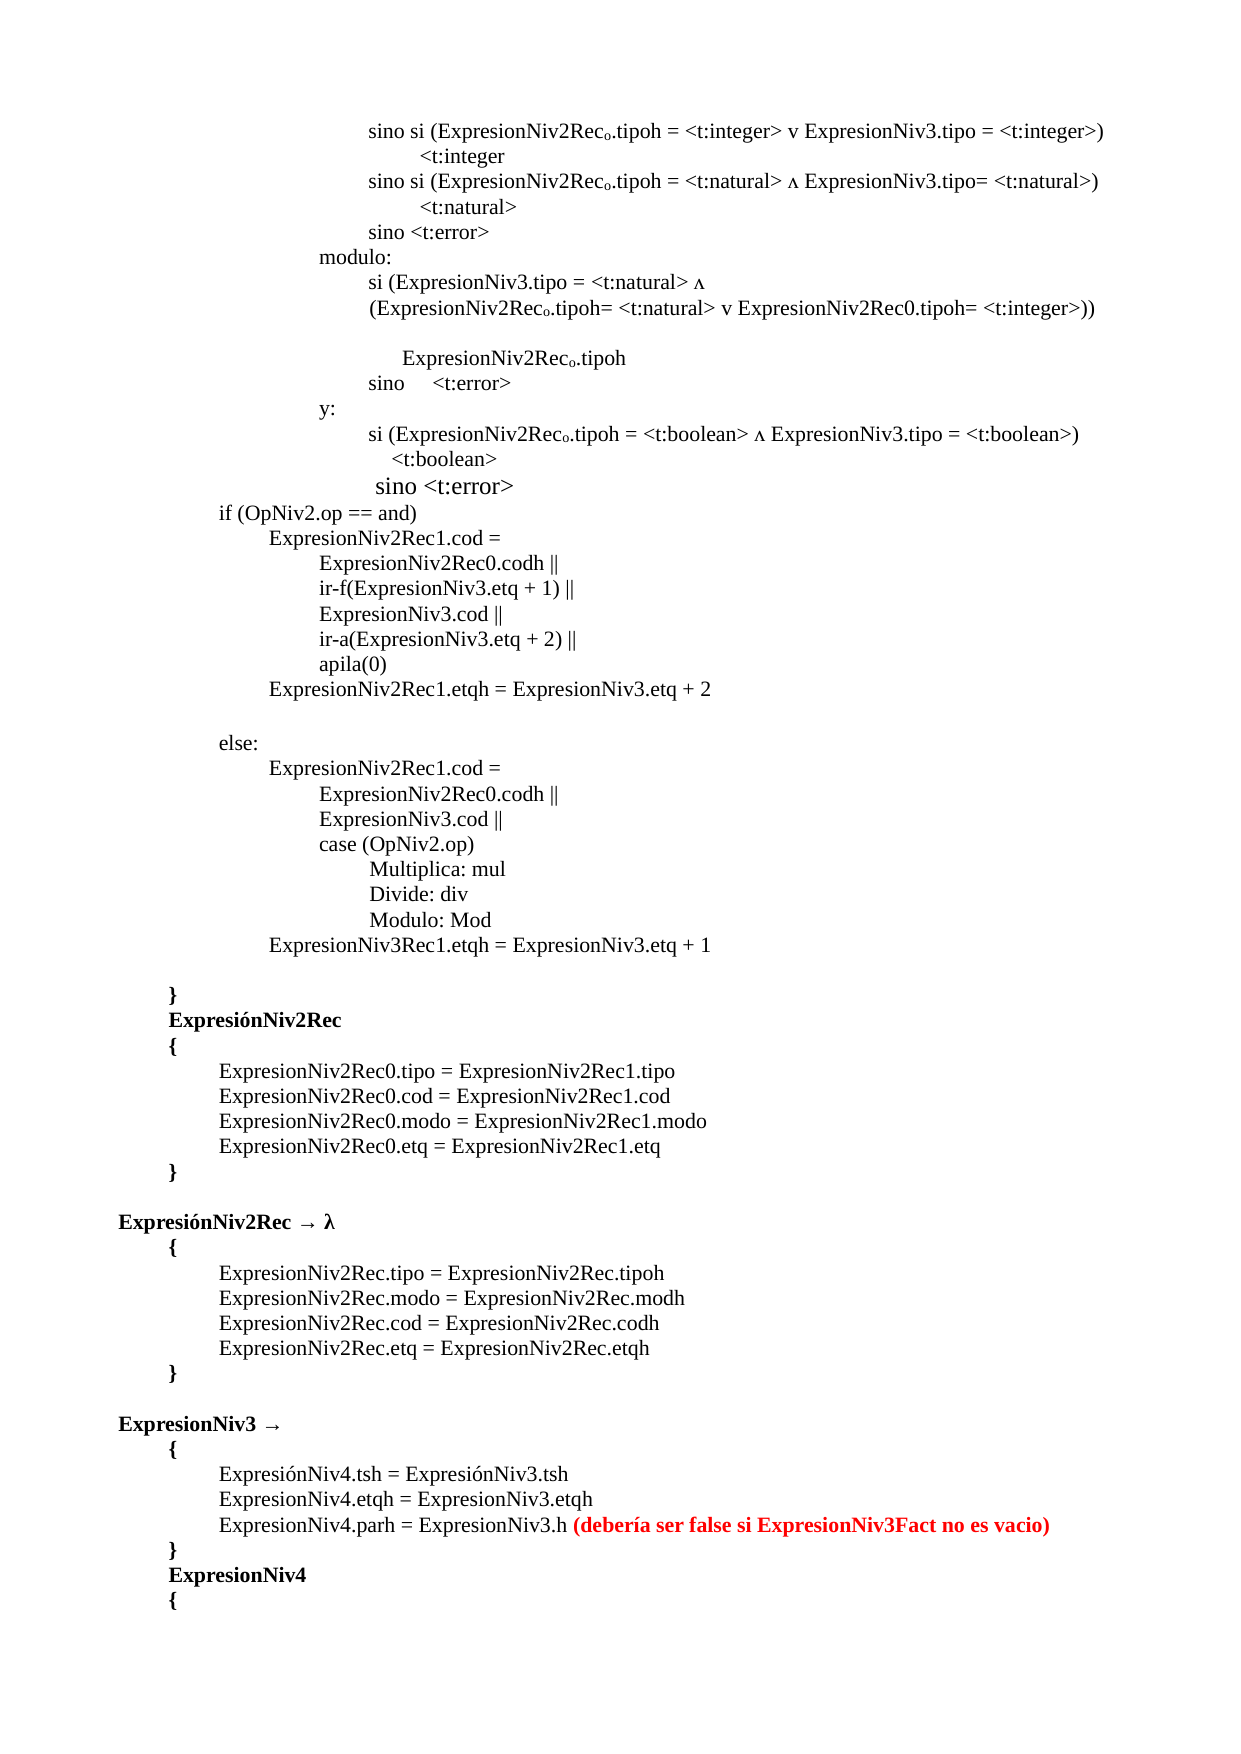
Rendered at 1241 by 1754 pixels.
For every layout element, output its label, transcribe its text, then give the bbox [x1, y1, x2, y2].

text ExpresionNiv2Rec.modo = ExpresionNiv2Rec.modh [168, 1285, 1122, 1310]
text { [168, 1436, 1122, 1461]
text ExpresionNiv2Rec0.cod = ExpresionNiv2Rec1.cod [168, 1083, 1122, 1108]
text ExpresionNiv3.cod || [168, 806, 1122, 831]
text sino <t:error> [168, 471, 1122, 500]
text ExpresionNiv2Rec.cod = ExpresionNiv2Rec.codh [168, 1310, 1122, 1335]
text ir-f(ExpresionNiv3.etq + 1) || [168, 575, 1122, 601]
text ExpresionNiv2Rec0.modo = ExpresionNiv2Rec1.modo [168, 1108, 1122, 1133]
text sino <t:error> [168, 219, 1122, 244]
text modulo: [168, 244, 1122, 269]
text ExpresionNiv4.etqh = ExpresionNiv3.etqh [168, 1486, 1122, 1512]
text ir-a(ExpresionNiv3.etq + 2) || [168, 626, 1122, 651]
text } [168, 1159, 1122, 1184]
text ExpresionNiv2Rec1.cod = [168, 755, 1122, 781]
text ExpresionNiv2Rec1.etqh = ExpresionNiv3.etq + 2 [168, 676, 1122, 701]
text ExpresionNiv2Reco.tipoh [168, 345, 1122, 370]
text ExpresionNiv2Rec0.etq = ExpresionNiv2Rec1.etq [168, 1133, 1122, 1159]
text Modulo: Mod [168, 907, 1122, 932]
text sino si (ExpresionNiv2Reco.tipoh = <t:integer> v ExpresionNiv3.tipo = <t:integer>) [168, 118, 1122, 143]
text ExpresionNiv3.cod || [168, 601, 1122, 626]
text ExpresiónNiv4.tsh = ExpresiónNiv3.tsh [168, 1461, 1122, 1486]
text ExpresionNiv3 → [118, 1411, 1122, 1436]
text } [168, 1360, 1122, 1386]
text else: [168, 730, 1122, 755]
text si (ExpresionNiv3.tipo = <t:natural> ᴧ [168, 269, 1122, 294]
text Multiplica: mul [168, 856, 1122, 881]
text <t:integer [168, 143, 1122, 168]
text ExpresionNiv4 [168, 1562, 1122, 1587]
text Divide: div [168, 881, 1122, 907]
text ExpresionNiv2Rec0.codh || [168, 781, 1122, 806]
text ExpresionNiv2Rec.etq = ExpresionNiv2Rec.etqh [168, 1335, 1122, 1360]
text ExpresionNiv3Rec1.etqh = ExpresionNiv3.etq + 1 [168, 932, 1122, 957]
text ExpresionNiv2Rec0.tipo = ExpresionNiv2Rec1.tipo [168, 1058, 1122, 1083]
text } [168, 1537, 1122, 1562]
text { [168, 1033, 1122, 1058]
text ExpresiónNiv2Rec → λ [118, 1209, 1122, 1234]
text ExpresiónNiv2Rec [168, 1007, 1122, 1033]
text ExpresionNiv2Rec0.codh || [168, 550, 1122, 575]
text case (OpNiv2.op) [168, 831, 1122, 856]
text ExpresionNiv2Rec.tipo = ExpresionNiv2Rec.tipoh [168, 1259, 1122, 1285]
text (ExpresionNiv2Reco.tipoh= <t:natural> v ExpresionNiv2Rec0.tipoh= <t:integer>)) [168, 294, 1122, 345]
text <t:boolean> [168, 446, 1122, 471]
text ExpresionNiv2Rec1.cod = [168, 525, 1122, 550]
text if (OpNiv2.op == and) [168, 500, 1122, 525]
text y: [168, 395, 1122, 421]
text ExpresionNiv4.parh = ExpresionNiv3.h (debería ser false si ExpresionNiv3Fact no es vacio) [168, 1512, 1122, 1537]
text apila(0) [168, 651, 1122, 676]
text } [168, 982, 1122, 1007]
text sino si (ExpresionNiv2Reco.tipoh = <t:natural> ᴧ ExpresionNiv3.tipo= <t:natural>) [168, 168, 1122, 194]
text sino <t:error> [168, 370, 1122, 395]
text <t:natural> [168, 194, 1122, 219]
text si (ExpresionNiv2Reco.tipoh = <t:boolean> ᴧ ExpresionNiv3.tipo = <t:boolean>) [168, 421, 1122, 446]
text { [168, 1587, 1122, 1612]
text { [168, 1234, 1122, 1259]
